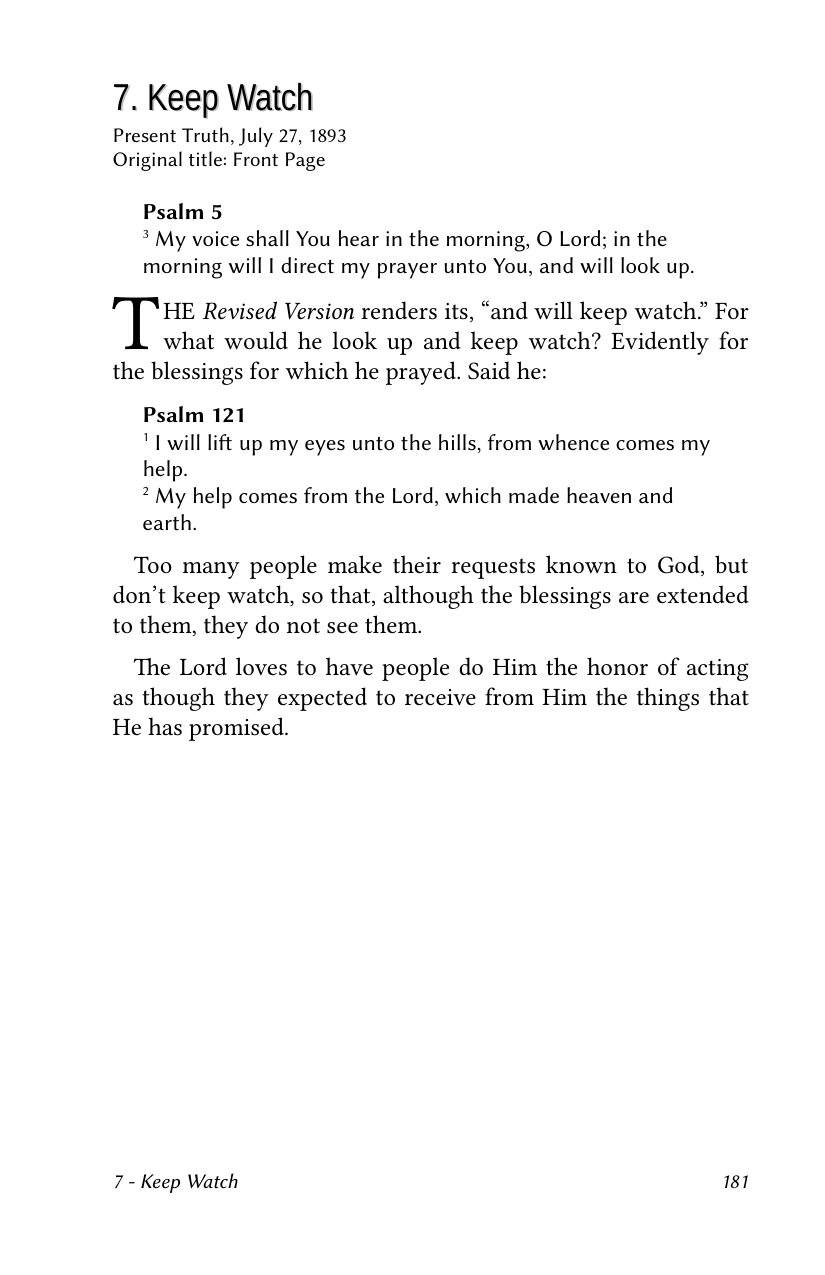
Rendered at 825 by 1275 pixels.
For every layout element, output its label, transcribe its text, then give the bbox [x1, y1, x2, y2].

text Original title: Front Page [112, 148, 750, 172]
text 1 I will lift up my eyes unto the hills, from whence comes my help. [142, 430, 720, 482]
text The Lord loves to have people do Him the honor of acting as though they expected to receive from Him the things that He has promised. [112, 653, 750, 741]
text 2 My help comes from the Lord, which made heaven and earth. [142, 483, 720, 536]
text THE Revised Version renders its, “and will keep watch.” For what would he look up and keep watch? Evidently for the blessings for which he prayed. Said he: [112, 297, 750, 386]
text 3 My voice shall You hear in the morning, O Lord; in the morning will I direct my prayer unto You, and will look up. [142, 226, 720, 279]
text Present Truth, July 27, 1893 [112, 124, 750, 148]
title Keep Watch [112, 75, 750, 118]
text Psalm 121 [142, 402, 750, 428]
text Too many people make their requests known to God, but don’t keep watch, so that, although the blessings are extended to them, they do not see them. [112, 551, 750, 640]
text Psalm 5 [142, 198, 750, 225]
